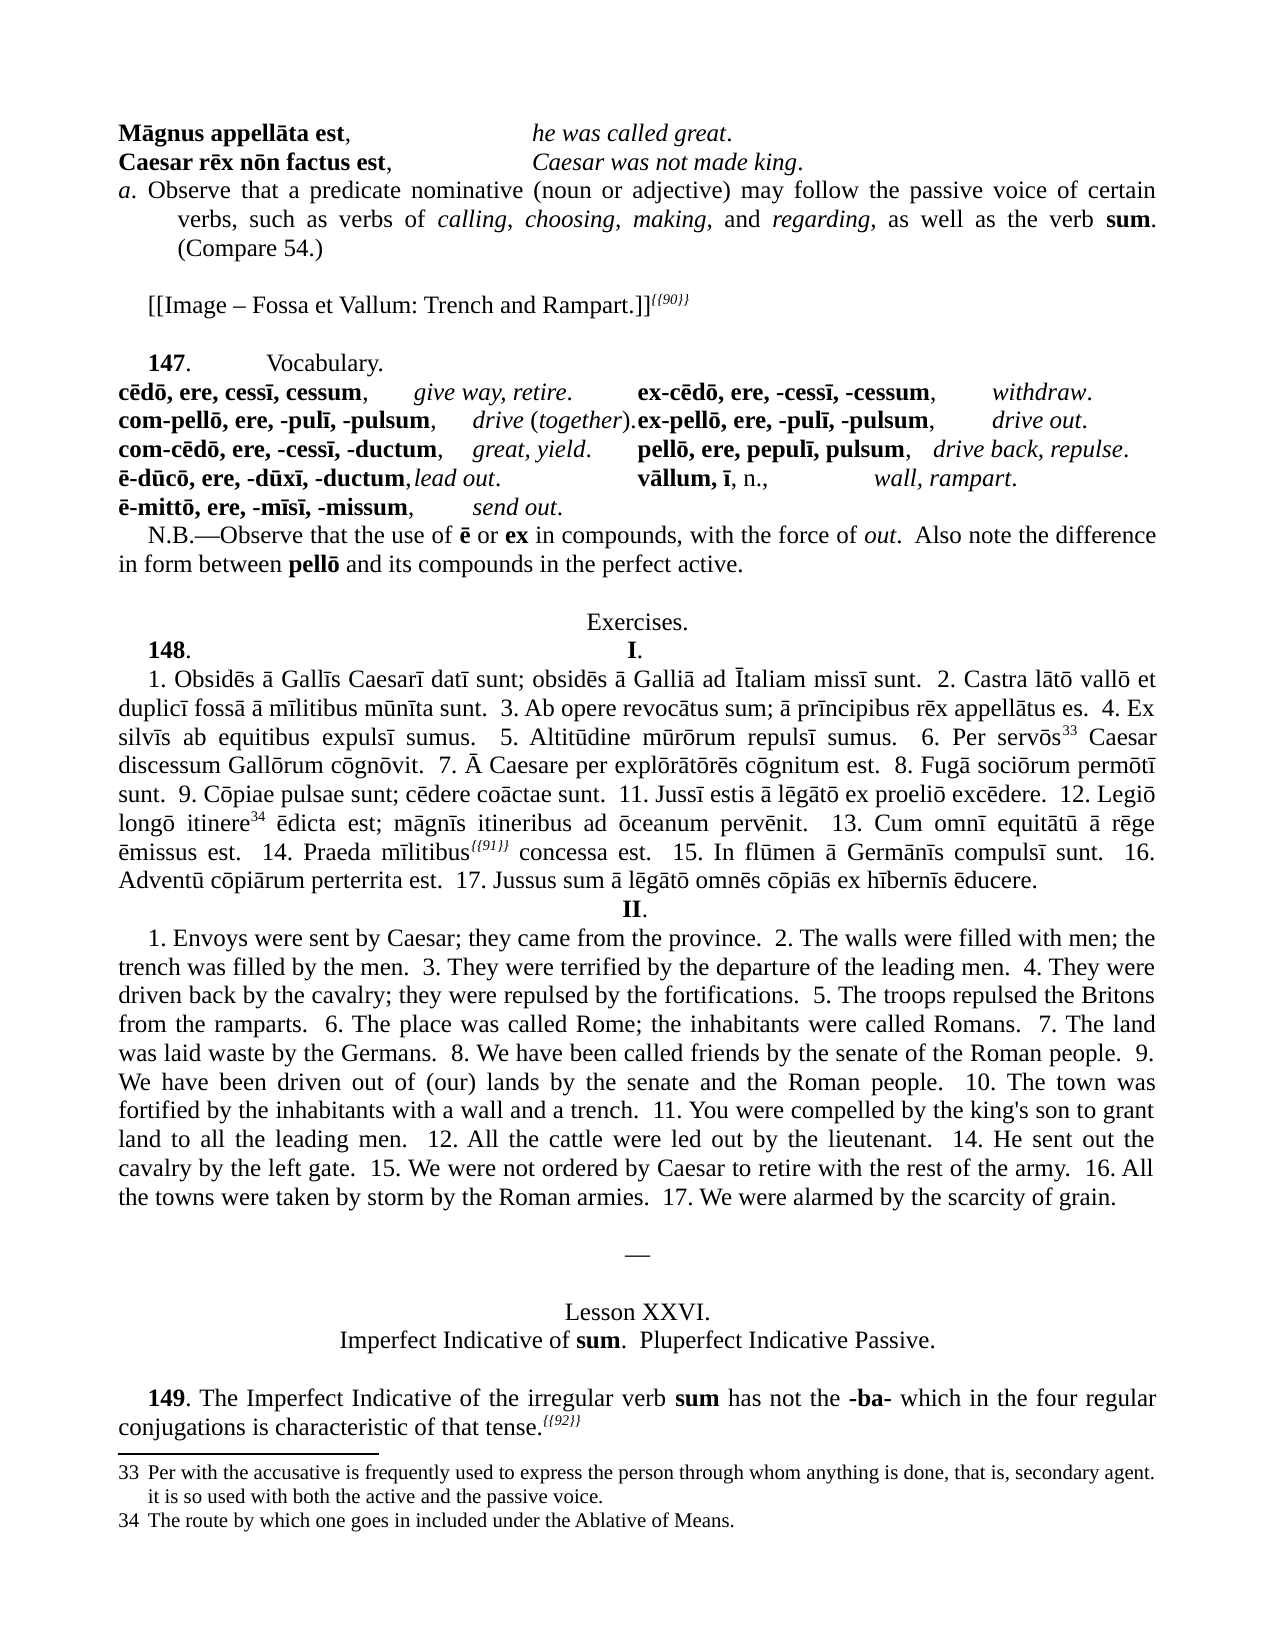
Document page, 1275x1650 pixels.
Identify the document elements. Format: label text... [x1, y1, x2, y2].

text Caesar rēx nōn factus est, Caesar was not made king. [118, 147, 1157, 176]
text com-cēdō, ere, -cessī, -ductum, great, yield. [118, 434, 637, 463]
text [[Image – Fossa et Vallum: Trench and Rampart.]]{{90}} [118, 291, 1157, 319]
text 1. Envoys were sent by Caesar; they came from the province. 2. The walls were filled with men; the trench was filled by the men. 3. They were terrified by the departure of the leading men. 4. They were driven back by the cavalry; they were repulsed by the fortifications. 5. The troops repulsed the Britons from the ramparts. 6. The place was called Rome; the inhabitants were called Romans. 7. The land was laid waste by the Germans. 8. We have been called friends by the senate of the Roman people. 9. We have been driven out of (our) lands by the senate and the Roman people. 10. The town was fortified by the inhabitants with a wall and a trench. 11. You were compelled by the king's son to grant land to all the leading men. 12. All the cattle were led out by the lieutenant. 14. He sent out the cavalry by the left gate. 15. We were not ordered by Caesar to retire with the rest of the army. 16. All the towns were taken by storm by the Roman armies. 17. We were alarmed by the scarcity of grain. [118, 923, 1157, 1211]
text Māgnus appellāta est, he was called great. [118, 118, 1157, 147]
text pellō, ere, pepulī, pulsum, drive back, repulse. [637, 434, 1157, 463]
text N.B.—Observe that the use of ē or ex in compounds, with the force of out. Also note the difference in form between pellō and its compounds in the perfect active. [118, 521, 1157, 578]
text vāllum, ī, n., wall, rampart. [637, 463, 1157, 492]
text 1. Obsidēs ā Gallīs Caesarī datī sunt; obsidēs ā Galliā ad Ītaliam missī sunt. 2. Castra lātō vallō et duplicī fossā ā mīlitibus mūnīta sunt. 3. Ab opere revocātus sum; ā prīncipibus rēx appellātus es. 4. Ex silvīs ab equitibus expulsī sumus. 5. Altitūdine mūrōrum repulsī sumus. 6. Per servōs Caesar discessum Gallōrum cōgnōvit. 7. Ā Caesare per explōrātōrēs cōgnitum est. 8. Fugā sociōrum permōtī sunt. 9. Cōpiae pulsae sunt; cēdere coāctae sunt. 11. Jussī estis ā lēgātō ex proeliō excēdere. 12. Legiō longō itinere ēdicta est; māgnīs itineribus ad ōceanum pervēnit. 13. Cum omnī equitātū ā rēge ēmissus est. 14. Praeda mīlitibus{{91}} concessa est. 15. In flūmen ā Germānīs compulsī sunt. 16. Adventū cōpiārum perterrita est. 17. Jussus sum ā lēgātō omnēs cōpiās ex hībernīs ēducere. [118, 664, 1157, 894]
text Per with the accusative is frequently used to express the person through whom anything is done, that is, secondary agent. it is so used with both the active and the passive voice. [118, 1460, 1157, 1508]
text ex-pellō, ere, -pulī, -pulsum, drive out. [637, 406, 1157, 434]
text 147. Vocabulary. [118, 348, 1157, 377]
text ex-cēdō, ere, -cessī, -cessum, withdraw. [637, 377, 1157, 406]
text a. Observe that a predicate nominative (noun or adjective) may follow the passive voice of certain verbs, such as verbs of calling, choosing, making, and regarding, as well as the verb sum. (Compare 54.) [118, 176, 1157, 262]
text com-pellō, ere, -pulī, -pulsum, drive (together). [118, 406, 637, 434]
text 149. The Imperfect Indicative of the irregular verb sum has not the -ba- which in the four regular conjugations is characteristic of that tense.{{92}} [118, 1383, 1157, 1441]
text cēdō, ere, cessī, cessum, give way, retire. [118, 377, 637, 406]
text ē-dūcō, ere, -dūxī, -ductum, lead out. [118, 463, 637, 492]
text Imperfect Indicative of sum. Pluperfect Indicative Passive. [118, 1326, 1157, 1354]
text Exercises. [118, 607, 1157, 636]
text 148. I. [118, 636, 1157, 664]
text Lesson XXVI. [118, 1297, 1157, 1326]
text — [118, 1239, 1157, 1268]
text II. [118, 894, 1157, 923]
text The route by which one goes in included under the Ablative of Means. [118, 1508, 1157, 1532]
text ē-mittō, ere, -mīsī, -missum, send out. [118, 492, 637, 521]
